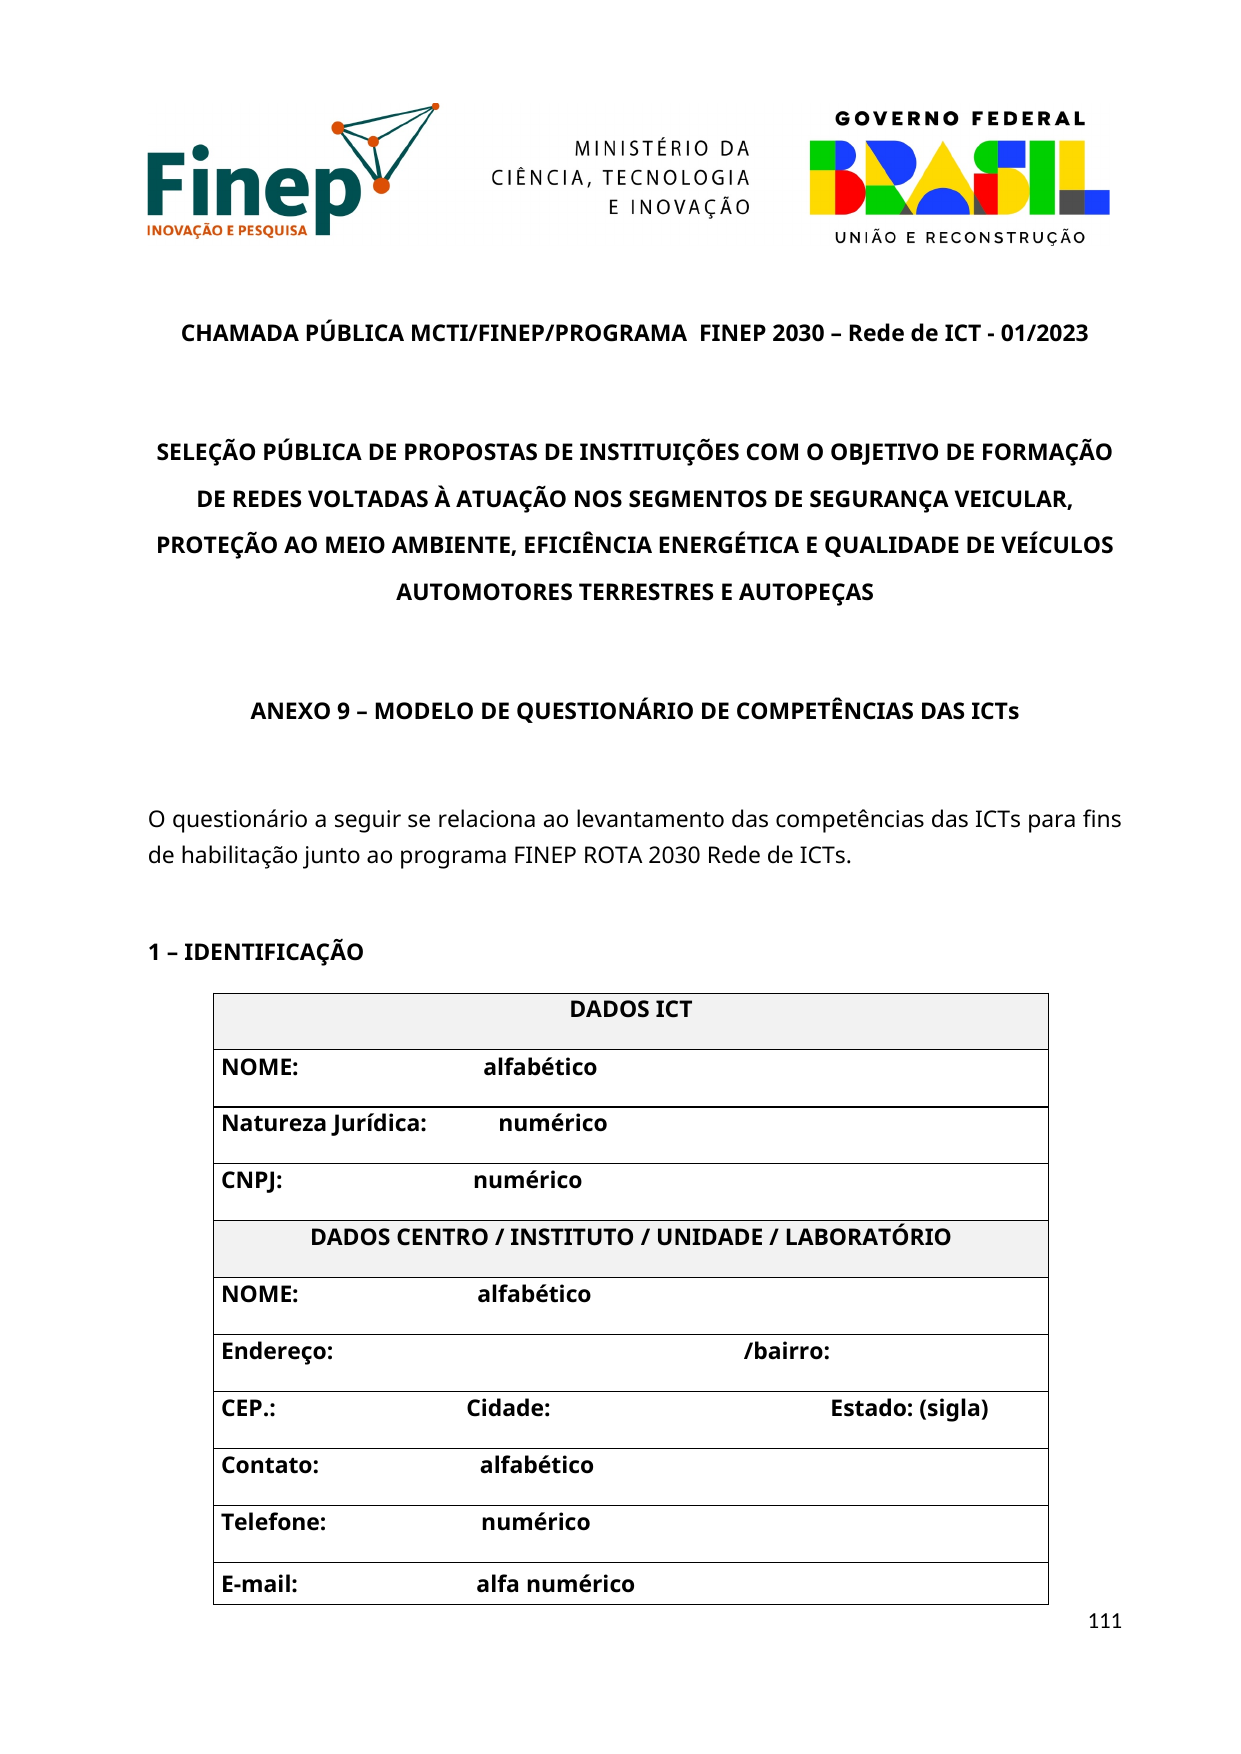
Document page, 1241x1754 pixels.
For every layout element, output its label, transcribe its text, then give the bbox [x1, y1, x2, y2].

table_cell CEP.: Cidade: Estado: (sigla) [214, 1392, 1048, 1448]
text ANEXO 9 – MODELO DE QUESTIONÁRIO DE COMPETÊNCIAS DAS ICTs [148, 695, 1122, 726]
text 1 – IDENTIFICAÇÃO [148, 936, 1122, 967]
table_cell Telefone: numérico [214, 1506, 1048, 1562]
table_cell Contato: alfabético [214, 1449, 1048, 1505]
table_cell Natureza Jurídica: numérico [214, 1108, 1048, 1163]
table_cell NOME: alfabético [214, 1278, 1048, 1334]
text SELEÇÃO PÚBLICA DE PROPOSTAS DE INSTITUIÇÕES COM O OBJETIVO DE FORMAÇÃO DE REDES VOLTADAS À ATUAÇÃO NOS SEGMENTOS DE SEGURANÇA VEICULAR, PROTEÇÃO AO MEIO AMBIENTE, EFICIÊNCIA ENERGÉTICA E QUALIDADE DE VEÍCULOS AUTOMOTORES TERRESTRES E AUTOPEÇAS [148, 436, 1122, 607]
table_cell Endereço: /bairro: [214, 1335, 1048, 1391]
text CHAMADA PÚBLICA MCTI/FINEP/PROGRAMA FINEP 2030 – Rede de ICT - 01/2023 [148, 317, 1122, 348]
table_cell NOME: alfabético [214, 1050, 1048, 1106]
table_cell CNPJ: numérico [214, 1164, 1048, 1220]
table_cell DADOS CENTRO / INSTITUTO / UNIDADE / LABORATÓRIO [214, 1221, 1048, 1277]
table_cell E-mail: alfa numérico [214, 1563, 1048, 1603]
text O questionário a seguir se relaciona ao levantamento das competências das ICTs para fins de habilitação junto ao programa FINEP ROTA 2030 Rede de ICTs. [148, 803, 1123, 870]
table_header DADOS ICT [214, 994, 1048, 1049]
